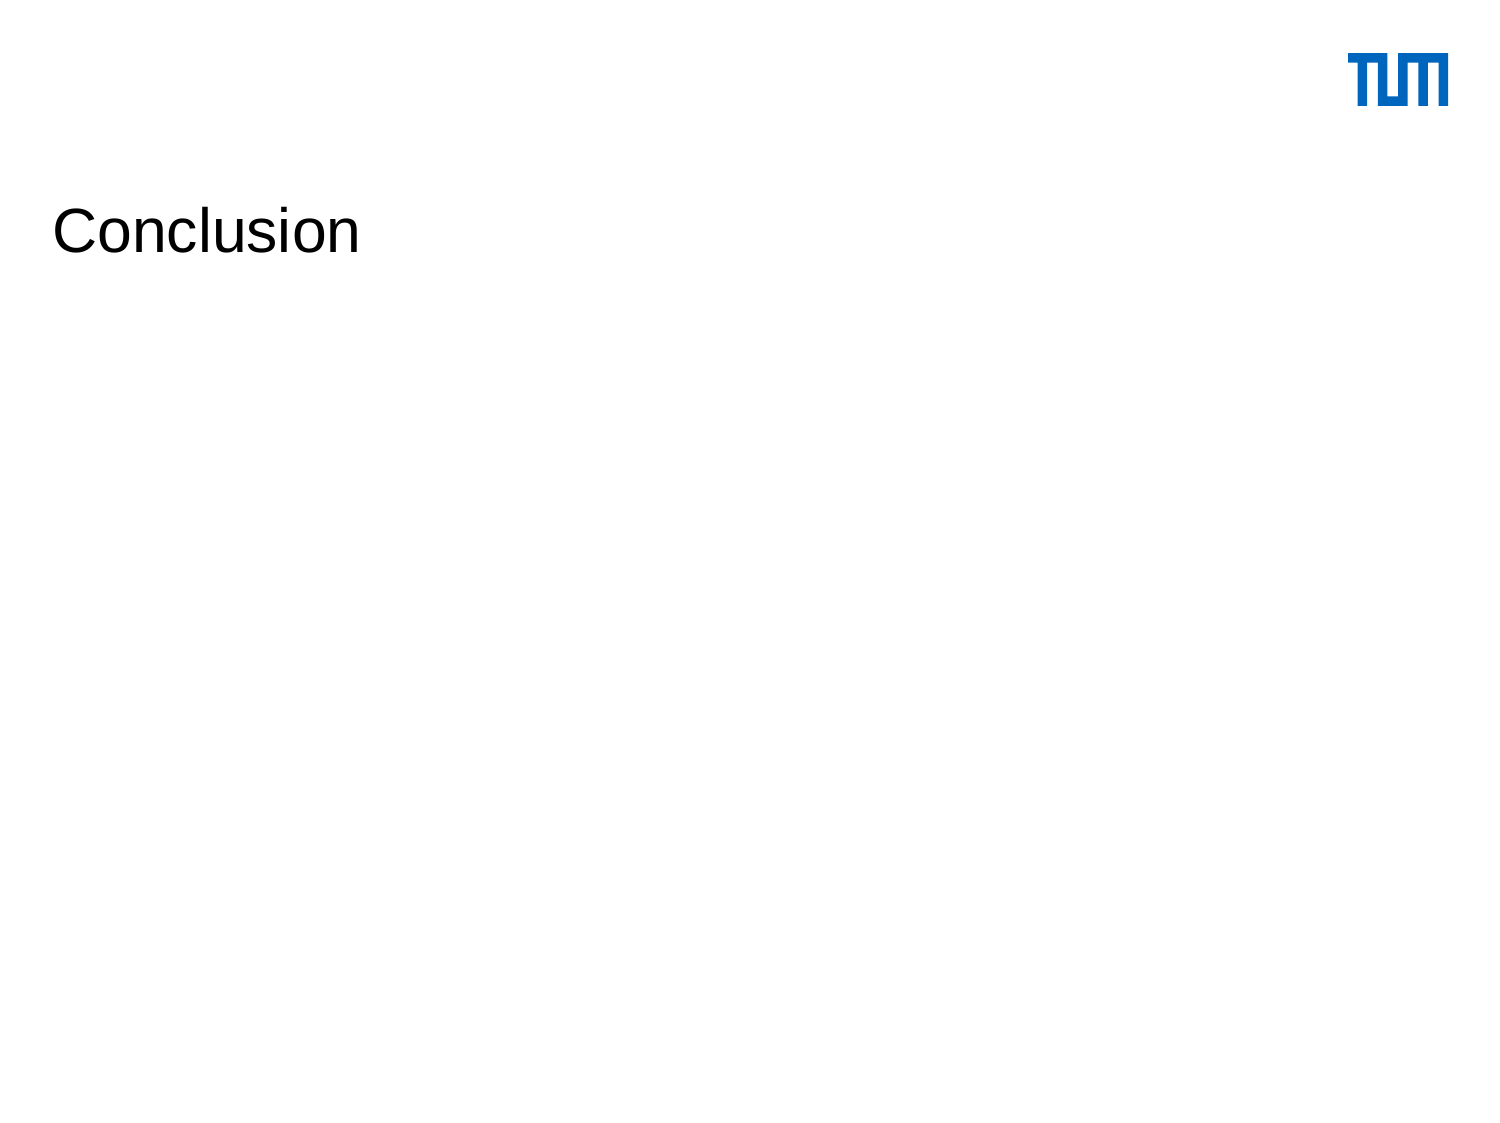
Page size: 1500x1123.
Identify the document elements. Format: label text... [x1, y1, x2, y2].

title Conclusion [52, 199, 1453, 262]
